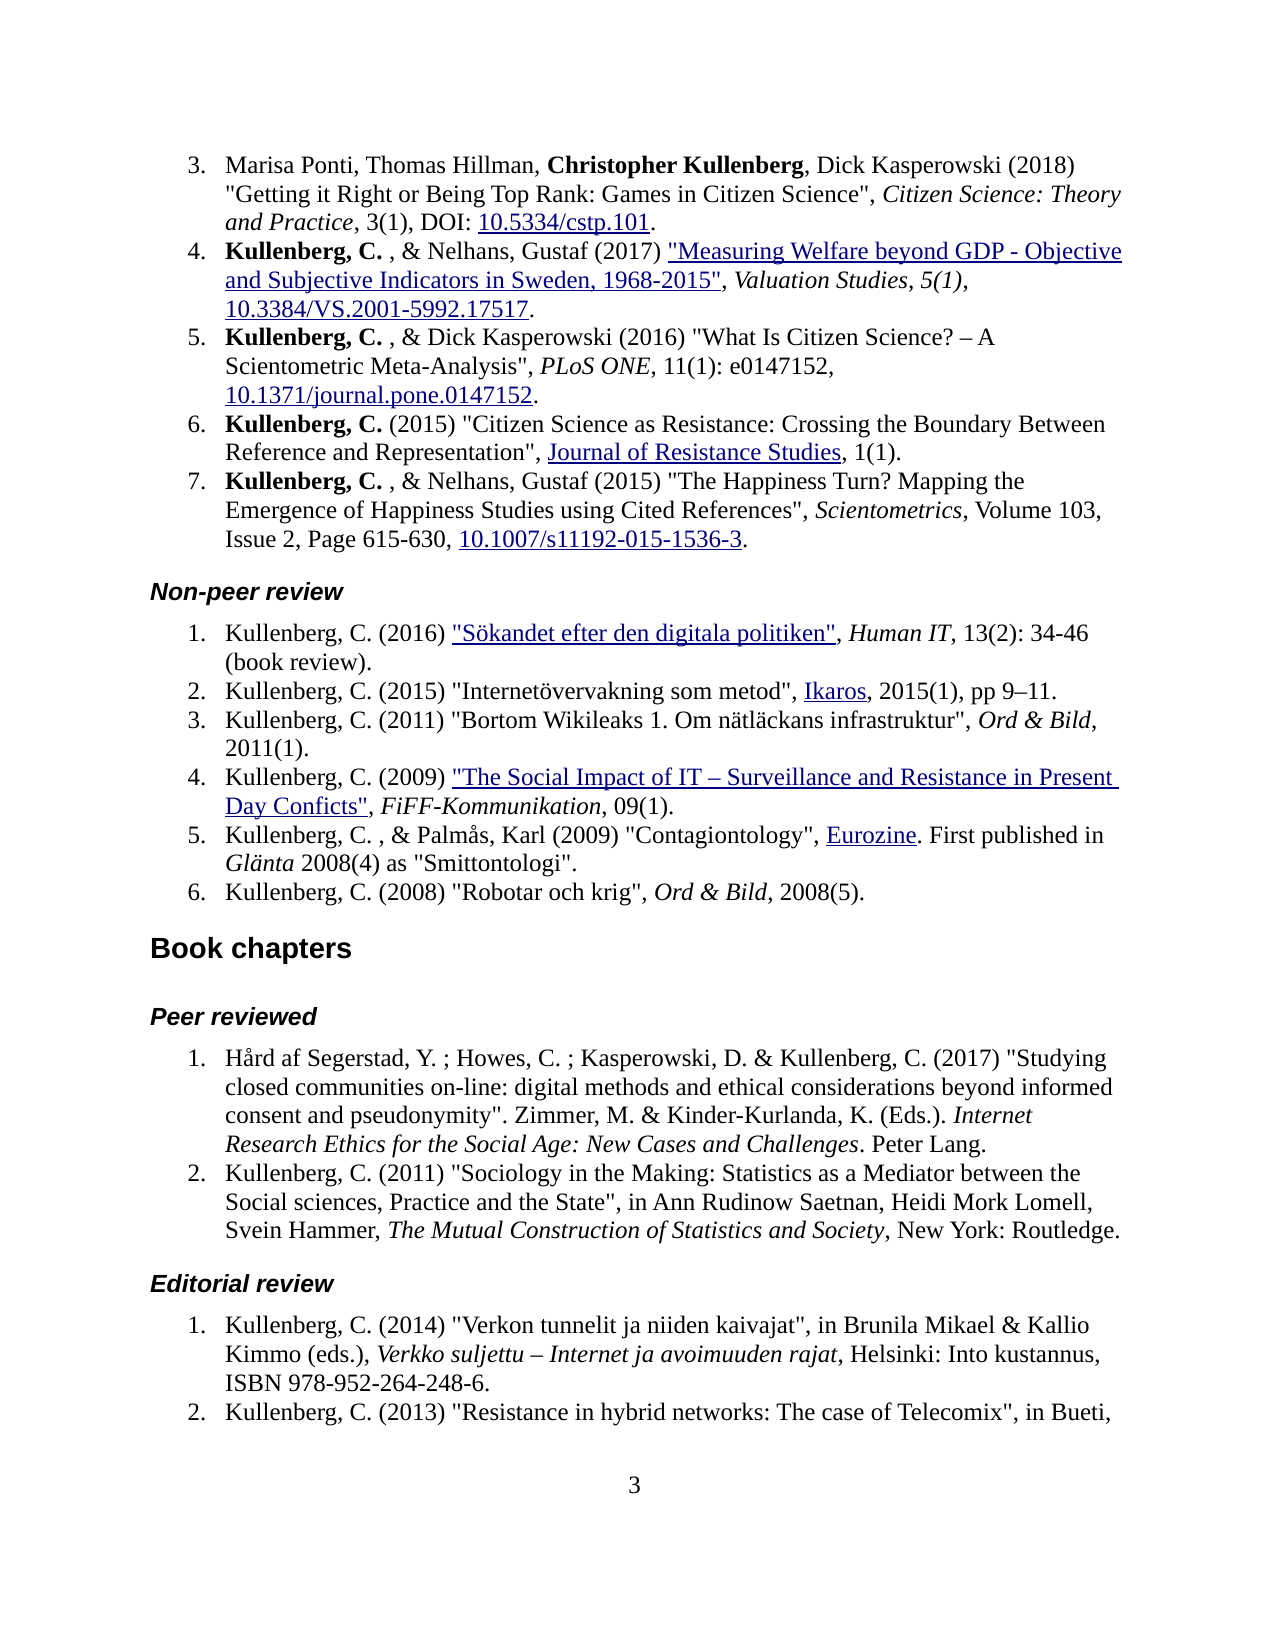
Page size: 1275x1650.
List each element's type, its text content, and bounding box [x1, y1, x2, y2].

list Kullenberg, C. , & Nelhans, Gustaf (2015) "The Happiness Turn? Mapping the Emergence of Happiness Studies using Cited References", Scientometrics, Volume 103, Issue 2, Page 615-630, 10.1007/s11192-015-1536-3. [187, 466, 1125, 552]
list Kullenberg, C. , & Palmås, Karl (2009) "Contagiontology", Eurozine. First published in Glänta 2008(4) as "Smittontologi". [187, 820, 1125, 877]
list Kullenberg, C. (2011) "Sociology in the Making: Statistics as a Mediator between the Social sciences, Practice and the State", in Ann Rudinow Saetnan, Heidi Mork Lomell, Svein Hammer, The Mutual Construction of Statistics and Society, New York: Routledge. [187, 1158, 1125, 1244]
list Marisa Ponti, Thomas Hillman, Christopher Kullenberg, Dick Kasperowski (2018) "Getting it Right or Being Top Rank: Games in Citizen Science", Citizen Science: Theory and Practice, 3(1), DOI: 10.5334/cstp.101. [187, 150, 1125, 236]
subtitle Editorial review [150, 1269, 1125, 1298]
subtitle Peer reviewed [150, 1002, 1125, 1031]
list Hård af Segerstad, Y. ; Howes, C. ; Kasperowski, D. & Kullenberg, C. (2017) "Studying closed communities on-line: digital methods and ethical considerations beyond informed consent and pseudonymity". Zimmer, M. & Kinder-Kurlanda, K. (Eds.). Internet Research Ethics for the Social Age: New Cases and Challenges. Peter Lang. [187, 1043, 1125, 1158]
list Kullenberg, C. , & Dick Kasperowski (2016) "What Is Citizen Science? – A Scientometric Meta-Analysis", PLoS ONE, 11(1): e0147152, 10.1371/journal.pone.0147152. [187, 322, 1125, 409]
subtitle Book chapters [150, 931, 1125, 964]
list Kullenberg, C. (2015) "Internetövervakning som metod", Ikaros, 2015(1), pp 9–11. [187, 676, 1125, 705]
list Kullenberg, C. (2013) "Resistance in hybrid networks: The case of Telecomix", in Bueti, [187, 1397, 1125, 1425]
list Kullenberg, C. (2008) "Robotar och krig", Ord & Bild, 2008(5). [187, 877, 1125, 906]
subtitle Non-peer review [150, 577, 1125, 606]
list Kullenberg, C. (2011) "Bortom Wikileaks 1. Om nätläckans infrastruktur", Ord & Bild, 2011(1). [187, 705, 1125, 762]
list Kullenberg, C. (2015) "Citizen Science as Resistance: Crossing the Boundary Between Reference and Representation", Journal of Resistance Studies, 1(1). [187, 409, 1125, 466]
list Kullenberg, C. (2016) "Sökandet efter den digitala politiken", Human IT, 13(2): 34-46 (book review). [187, 618, 1125, 676]
list Kullenberg, C. (2014) "Verkon tunnelit ja niiden kaivajat", in Brunila Mikael & Kallio Kimmo (eds.), Verkko suljettu – Internet ja avoimuuden rajat, Helsinki: Into kustannus, ISBN 978-952-264-248-6. [187, 1310, 1125, 1397]
list Kullenberg, C. , & Nelhans, Gustaf (2017) "Measuring Welfare beyond GDP - Objective and Subjective Indicators in Sweden, 1968-2015", Valuation Studies, 5(1), 10.3384/VS.2001-5992.17517. [187, 236, 1125, 322]
list Kullenberg, C. (2009) "The Social Impact of IT – Surveillance and Resistance in Present Day Conficts", FiFF-Kommunikation, 09(1). [187, 762, 1125, 820]
